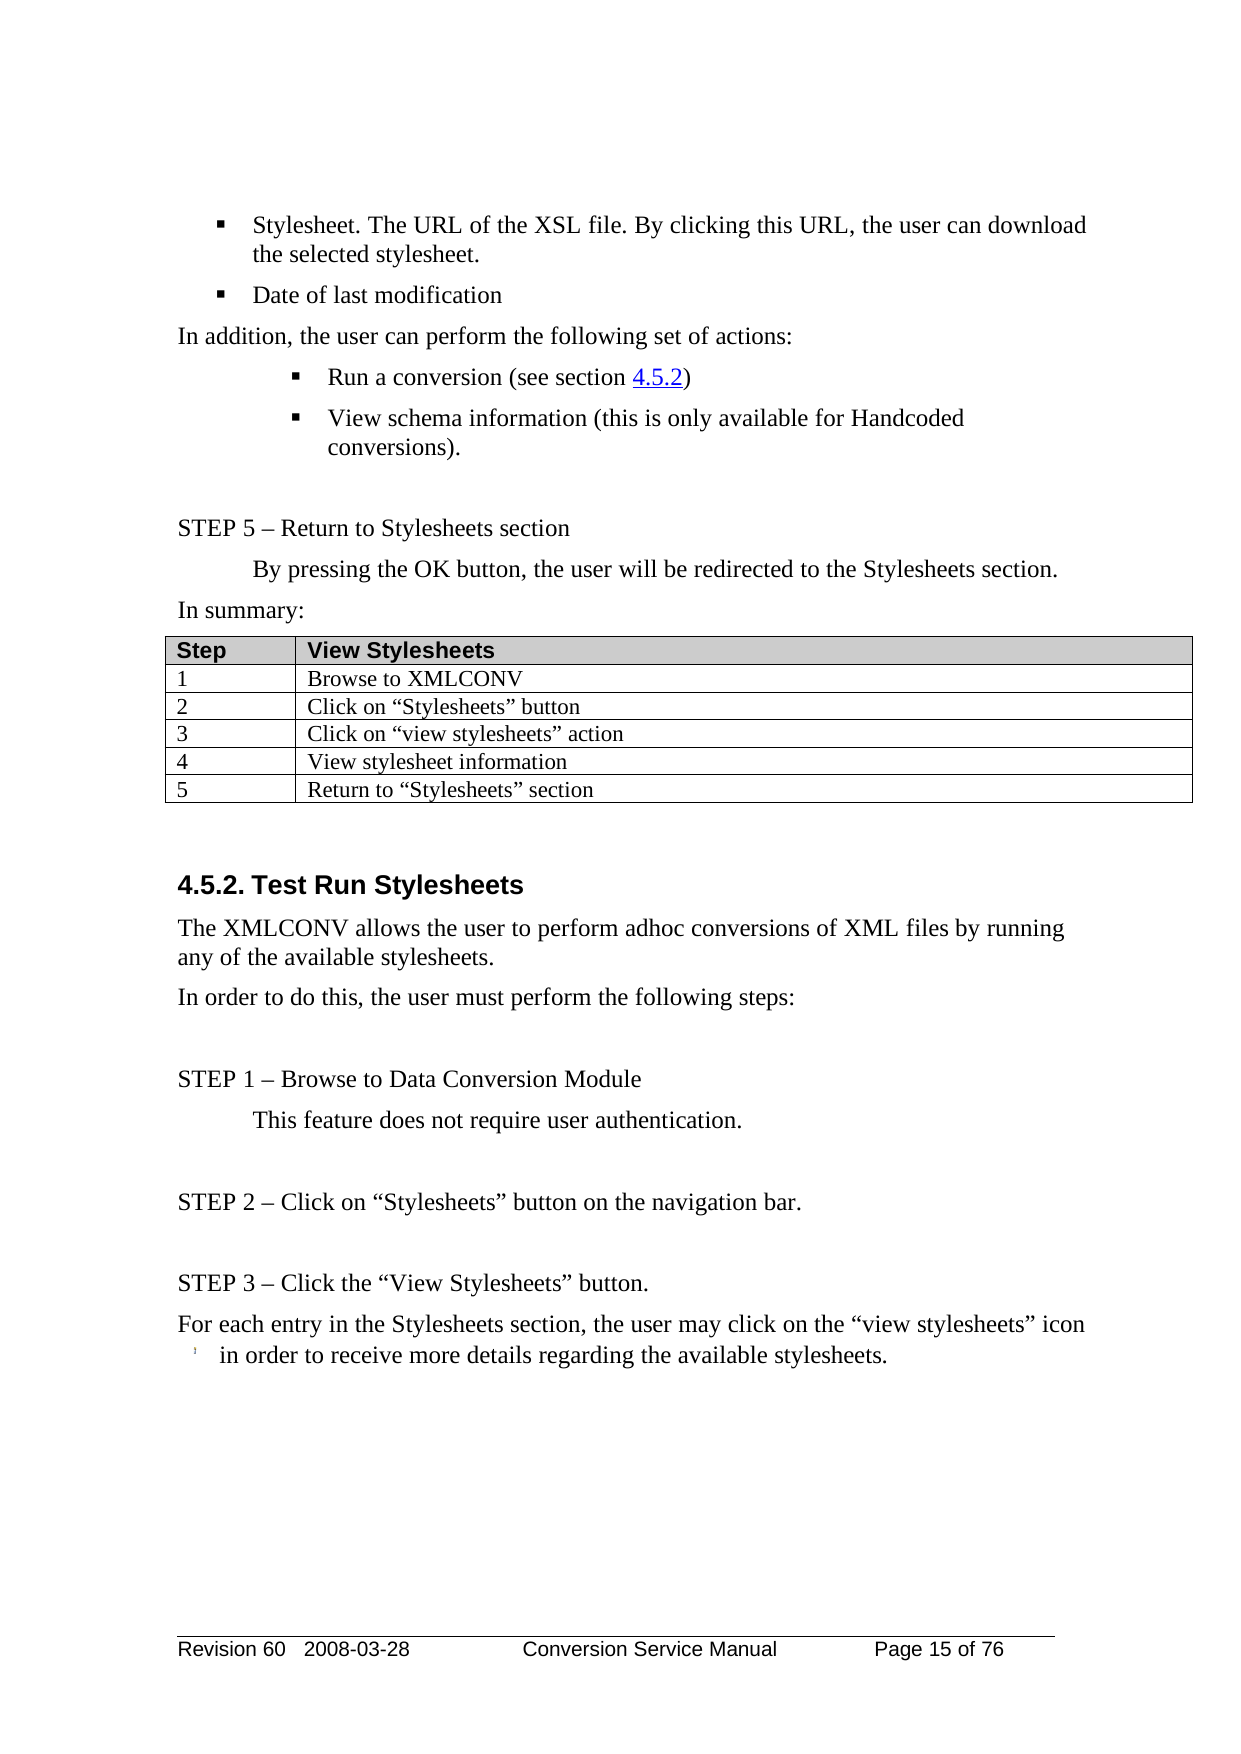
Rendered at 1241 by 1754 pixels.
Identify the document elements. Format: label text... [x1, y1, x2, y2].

table_cell 1 [166, 665, 295, 692]
text In order to do this, the user must perform the following steps: [177, 982, 1092, 1011]
text STEP 3 – Click the “View Stylesheets” button. [177, 1268, 1092, 1297]
text This feature does not require user authentication. [177, 1105, 1092, 1134]
table_cell View stylesheet information [296, 748, 1192, 774]
text In summary: [177, 595, 1092, 624]
list Date of last modification [215, 280, 1092, 309]
table_header View Stylesheets [296, 637, 1192, 664]
table_cell 5 [166, 775, 295, 802]
subtitle Test Run Stylesheets [177, 869, 1092, 900]
text Step 5 – Return to Stylesheets section [177, 513, 1092, 542]
table_cell 4 [166, 748, 295, 774]
table_cell Click on “view stylesheets” action [296, 720, 1192, 747]
table_cell 3 [166, 720, 295, 747]
table_cell Return to “Stylesheets” section [296, 775, 1192, 802]
list View schema information (this is only available for Handcoded conversions). [290, 403, 1092, 461]
text STEP 1 – Browse to Data Conversion Module [177, 1064, 1092, 1093]
table_cell Click on “Stylesheets” button [296, 693, 1192, 719]
table_header Step [166, 637, 295, 664]
list Stylesheet. The URL of the XSL file. By clicking this URL, the user can download the selected stylesheet. [215, 210, 1092, 268]
text The XMLCONV allows the user to perform adhoc conversions of XML files by running any of the available stylesheets. [177, 912, 1092, 971]
text STEP 2 – Click on “Stylesheets” button on the navigation bar. [177, 1186, 1092, 1216]
table_cell Browse to XMLCONV [296, 665, 1192, 692]
text By pressing the OK button, the user will be redirected to the Stylesheets section. [177, 554, 1092, 583]
text In addition, the user can perform the following set of actions: [177, 321, 1092, 350]
table_cell 2 [166, 693, 295, 719]
text For each entry in the Stylesheets section, the user may click on the “view stylesheets” icon in order to receive more details regarding the available stylesheets. [177, 1309, 1092, 1369]
list Run a conversion (see section 4.5.2) [290, 362, 1092, 391]
